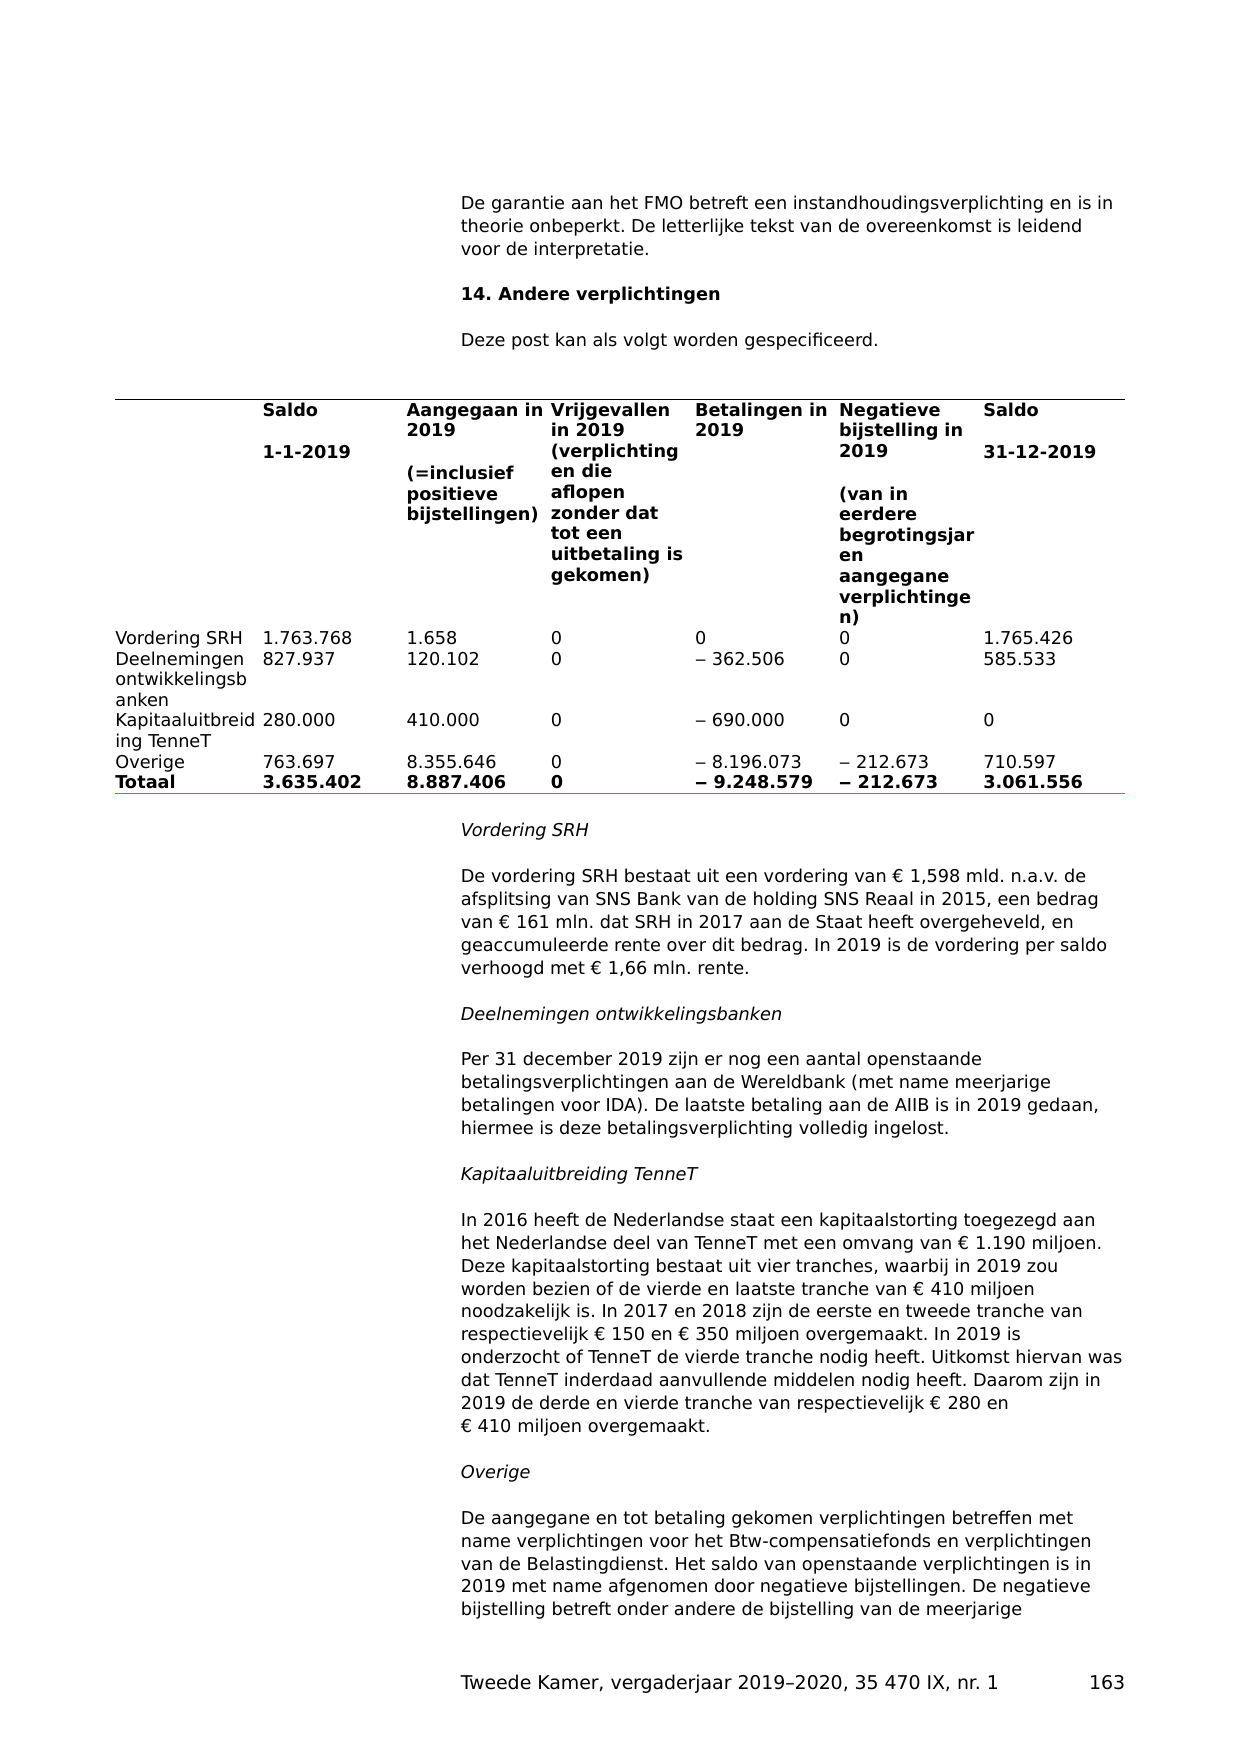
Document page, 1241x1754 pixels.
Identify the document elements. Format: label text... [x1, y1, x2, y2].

table_cell 8.355.646 [404, 752, 548, 772]
table_cell ‒ 690.000 [692, 710, 836, 752]
table_cell Overige [115, 752, 259, 772]
text De aangegane en tot betaling gekomen verplichtingen betreffen met name verplichtingen voor het Btw-compensatiefonds en verplichtingen van de Belastingdienst. Het saldo van openstaande verplichtingen is in 2019 met name afgenomen door negatieve bijstellingen. De negatieve bijstelling betreft onder andere de bijstelling van de meerjarige [461, 1506, 1125, 1620]
table_cell 710.597 [980, 752, 1125, 772]
table_cell Betalingen in 2019 [692, 400, 836, 628]
table_cell ‒ 8.196.073 [692, 752, 836, 772]
table_cell ‒ 212.673 [836, 772, 980, 793]
table_cell 763.697 [259, 752, 403, 772]
table_cell 0 [548, 710, 692, 752]
table_cell Negatieve bijstelling in 2019 (van in eerdere begrotingsjaren aangegane verplichtingen) [836, 400, 980, 628]
table_cell 0 [548, 628, 692, 648]
table_cell Aangegaan in 2019 (=inclusief positieve bijstellingen) [404, 400, 548, 628]
table_cell 0 [836, 710, 980, 752]
table_cell 0 [980, 710, 1125, 752]
table_cell Deelnemingen ontwikkelingsbanken [115, 649, 259, 710]
table_cell 3.635.402 [259, 772, 403, 793]
text 14. Andere verplichtingen [461, 282, 1125, 305]
text Per 31 december 2019 zijn er nog een aantal openstaande betalingsverplichtingen aan de Wereldbank (met name meerjarige betalingen voor IDA). De laatste betaling aan de AIIB is in 2019 gedaan, hiermee is deze betalingsverplichting volledig ingelost. [461, 1047, 1125, 1139]
table_cell ‒ 212.673 [836, 752, 980, 772]
table_cell ‒ 362.506 [692, 649, 836, 710]
table_cell 0 [548, 752, 692, 772]
table_cell 1.765.426 [980, 628, 1125, 648]
table_cell 0 [548, 649, 692, 710]
table_cell 3.061.556 [980, 772, 1125, 793]
table_cell Kapitaaluitbreiding TenneT [115, 710, 259, 752]
table_cell Vrijgevallen in 2019 (verplichtingen die aflopen zonder dat tot een uitbetaling is gekomen) [548, 400, 692, 628]
table_cell 120.102 [404, 649, 548, 710]
table_cell Totaal [115, 772, 259, 793]
text De garantie aan het FMO betreft een instandhoudingsverplichting en is in theorie onbeperkt. De letterlijke tekst van de overeenkomst is leidend voor de interpretatie. [461, 191, 1125, 259]
table_cell 585.533 [980, 649, 1125, 710]
text Deze post kan als volgt worden gespecificeerd. [461, 328, 1125, 351]
table_cell [115, 400, 259, 628]
text Deelnemingen ontwikkelingsbanken [461, 1002, 1125, 1024]
table_cell Vordering SRH [115, 628, 259, 648]
table_cell 8.887.406 [404, 772, 548, 793]
table_cell 410.000 [404, 710, 548, 752]
table_cell 0 [836, 628, 980, 648]
text Vordering SRH [461, 818, 1125, 841]
text Kapitaaluitbreiding TenneT [461, 1162, 1125, 1185]
table_cell 0 [548, 772, 692, 793]
table_cell ‒ 9.248.579 [692, 772, 836, 793]
text In 2016 heeft de Nederlandse staat een kapitaalstorting toegezegd aan het Nederlandse deel van TenneT met een omvang van € 1.190 miljoen. Deze kapitaalstorting bestaat uit vier tranches, waarbij in 2019 zou worden bezien of de vierde en laatste tranche van € 410 miljoen noodzakelijk is. In 2017 en 2018 zijn de eerste en tweede tranche van respectievelijk € 150 en € 350 miljoen overgemaakt. In 2019 is onderzocht of TenneT de vierde tranche nodig heeft. Uitkomst hiervan was dat TenneT inderdaad aanvullende middelen nodig heeft. Daarom zijn in 2019 de derde en vierde tranche van respectievelijk € 280 en € 410 miljoen overgemaakt. [461, 1208, 1125, 1437]
table_cell 1.658 [404, 628, 548, 648]
table_cell 1.763.768 [259, 628, 403, 648]
table_cell Saldo 31-12-2019 [980, 400, 1125, 628]
text De vordering SRH bestaat uit een vordering van € 1,598 mld. n.a.v. de afsplitsing van SNS Bank van de holding SNS Reaal in 2015, een bedrag van € 161 mln. dat SRH in 2017 aan de Staat heeft overgeheveld, en geaccumuleerde rente over dit bedrag. In 2019 is de vordering per saldo verhoogd met € 1,66 mln. rente. [461, 864, 1125, 979]
table_cell 0 [836, 649, 980, 710]
table_cell 0 [692, 628, 836, 648]
table_cell 827.937 [259, 649, 403, 710]
table_cell Saldo 1-1-2019 [259, 400, 403, 628]
text Overige [461, 1460, 1125, 1483]
table_header Tabel 67 Andere verplichtingen (bedragen x € 1.000) [115, 374, 1125, 399]
table_cell 280.000 [259, 710, 403, 752]
